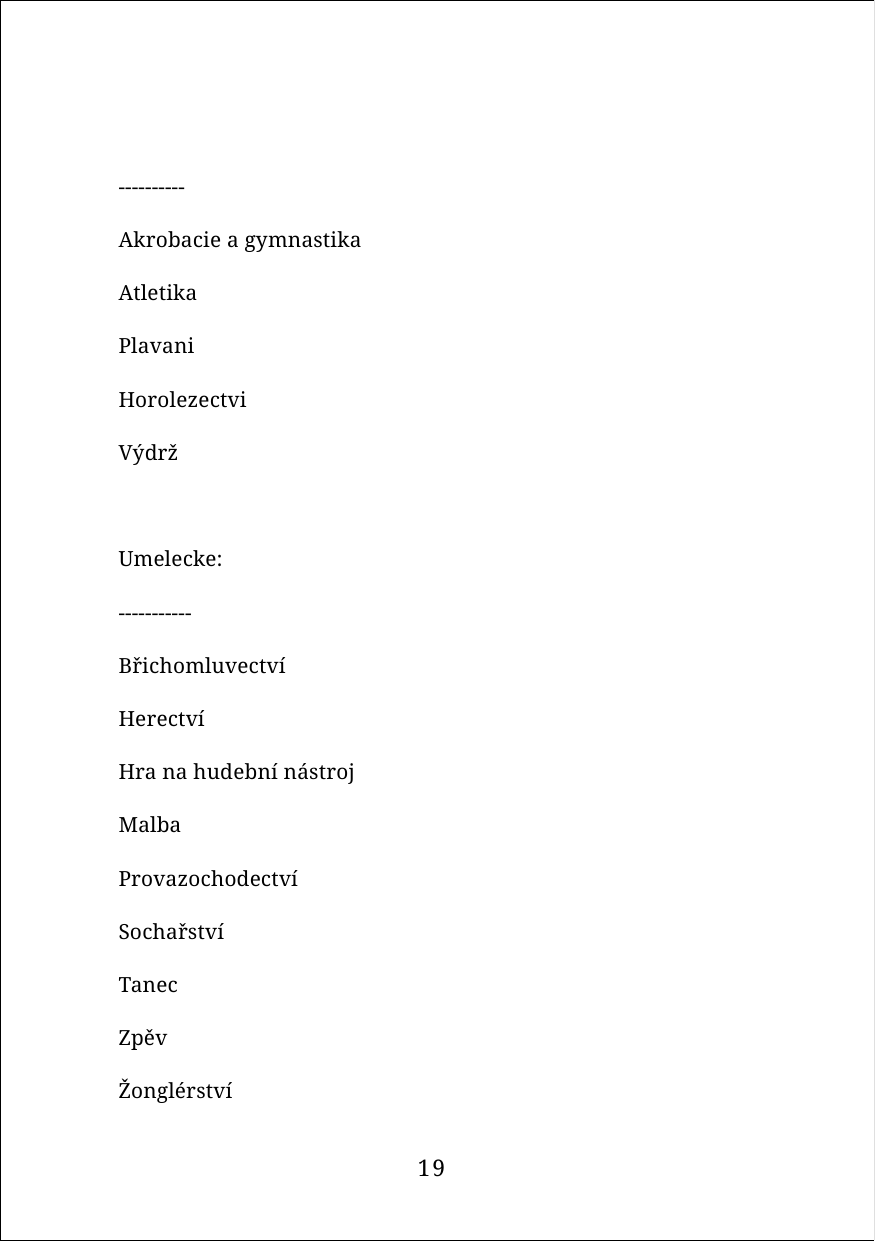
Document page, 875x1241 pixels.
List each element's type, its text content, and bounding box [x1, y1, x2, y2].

text Malba [118, 811, 756, 839]
text Horolezectvi [118, 385, 756, 413]
text Tanec [118, 970, 756, 999]
text Umelecke: [118, 544, 756, 573]
text Žonglérství [118, 1077, 756, 1105]
text Herectví [118, 704, 756, 732]
text Plavani [118, 331, 756, 360]
text Výdrž [118, 438, 756, 466]
text Hra na hudební nástroj [118, 757, 756, 786]
text Akrobacie a gymnastika [118, 225, 756, 253]
text Provazochodectví [118, 864, 756, 892]
text Sochařství [118, 917, 756, 945]
text ---------- [118, 172, 756, 200]
text Atletika [118, 278, 756, 307]
text Zpěv [118, 1023, 756, 1052]
text Břichomluvectví [118, 651, 756, 679]
text ----------- [118, 598, 756, 626]
